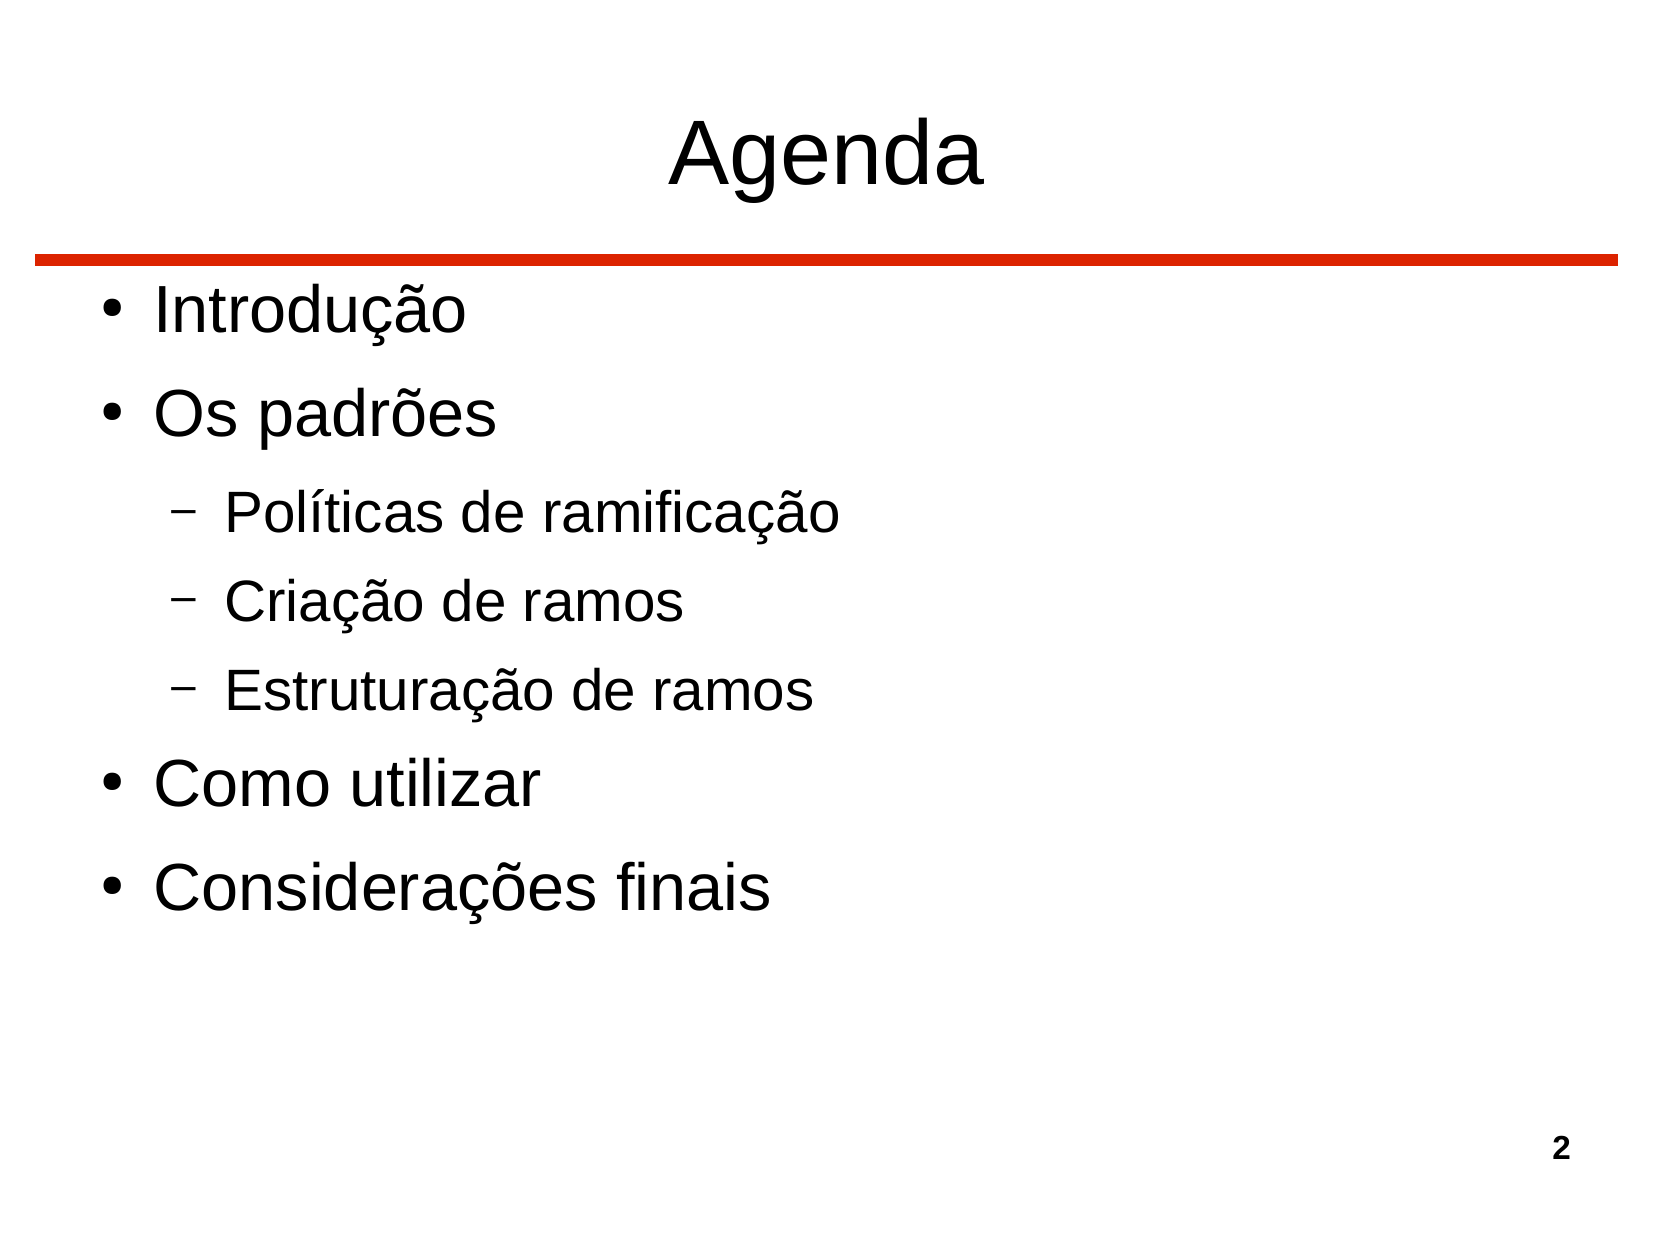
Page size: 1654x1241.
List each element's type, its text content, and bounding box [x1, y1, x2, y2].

list Introdução Os padrões Políticas de ramificação Criação de ramos Estruturação de ramos Como utilizar Considerações finais [82, 271, 1571, 1111]
title Agenda [82, 49, 1571, 257]
